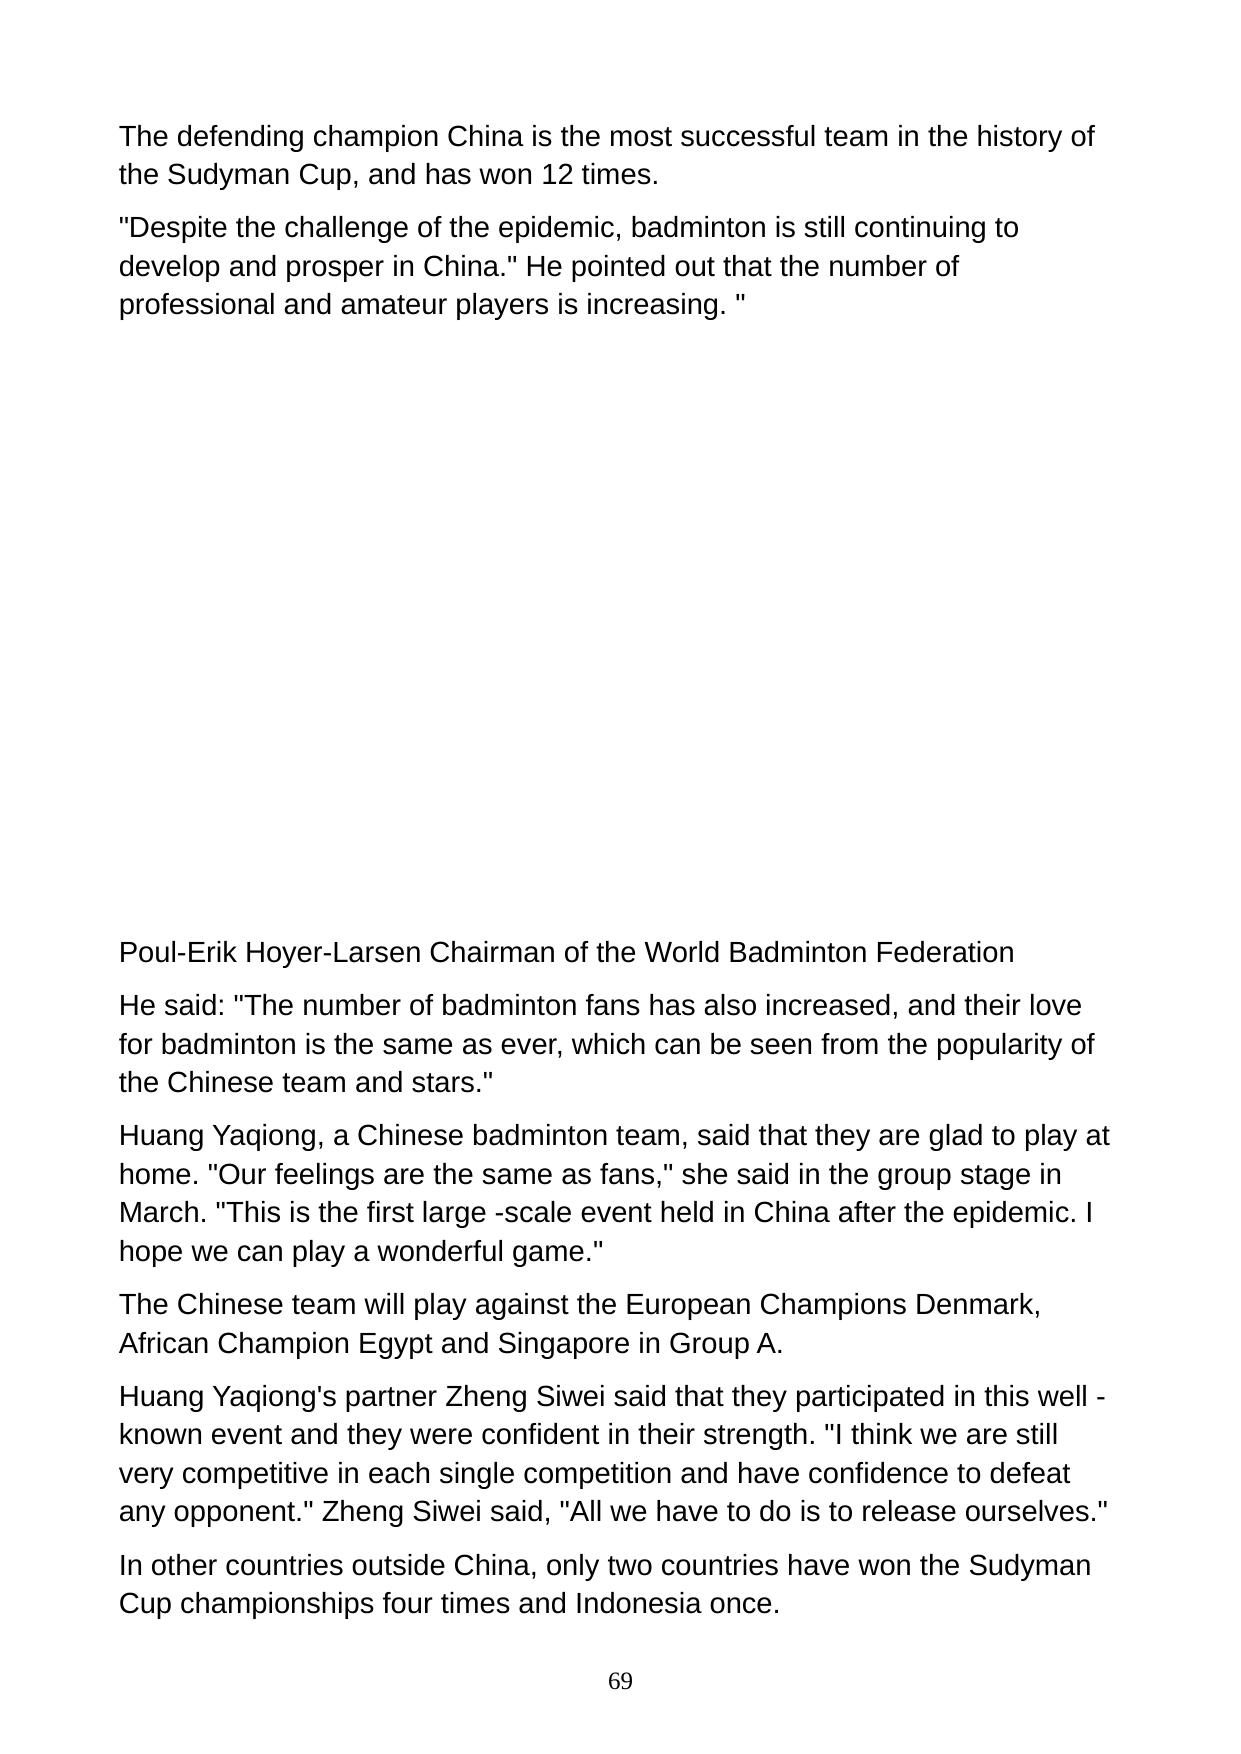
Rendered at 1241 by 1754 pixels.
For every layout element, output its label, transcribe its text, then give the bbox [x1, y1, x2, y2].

text Huang Yaqiong, a Chinese badminton team, said that they are glad to play at home. "Our feelings are the same as fans," she said in the group stage in March. "This is the first large -scale event held in China after the epidemic. I hope we can play a wonderful game." [118, 1118, 1122, 1267]
text The defending champion China is the most successful team in the history of the Sudyman Cup, and has won 12 times. [118, 118, 1122, 191]
text Huang Yaqiong's partner Zheng Siwei said that they participated in this well -known event and they were confident in their strength. "I think we are still very competitive in each single competition and have confidence to defeat any opponent." Zheng Siwei said, "All we have to do is to release ourselves." [118, 1379, 1122, 1528]
text Poul-Erik Hoyer-Larsen Chairman of the World Badminton Federation [118, 340, 1122, 968]
text He said: "The number of badminton fans has also increased, and their love for badminton is the same as ever, which can be seen from the popularity of the Chinese team and stars." [118, 988, 1122, 1099]
text The Chinese team will play against the European Champions Denmark, African Champion Egypt and Singapore in Group A. [118, 1287, 1122, 1359]
text In other countries outside China, only two countries have won the Sudyman Cup championships four times and Indonesia once. [118, 1547, 1122, 1619]
text "Despite the challenge of the epidemic, badminton is still continuing to develop and prosper in China." He pointed out that the number of professional and amateur players is increasing. " [118, 210, 1122, 321]
